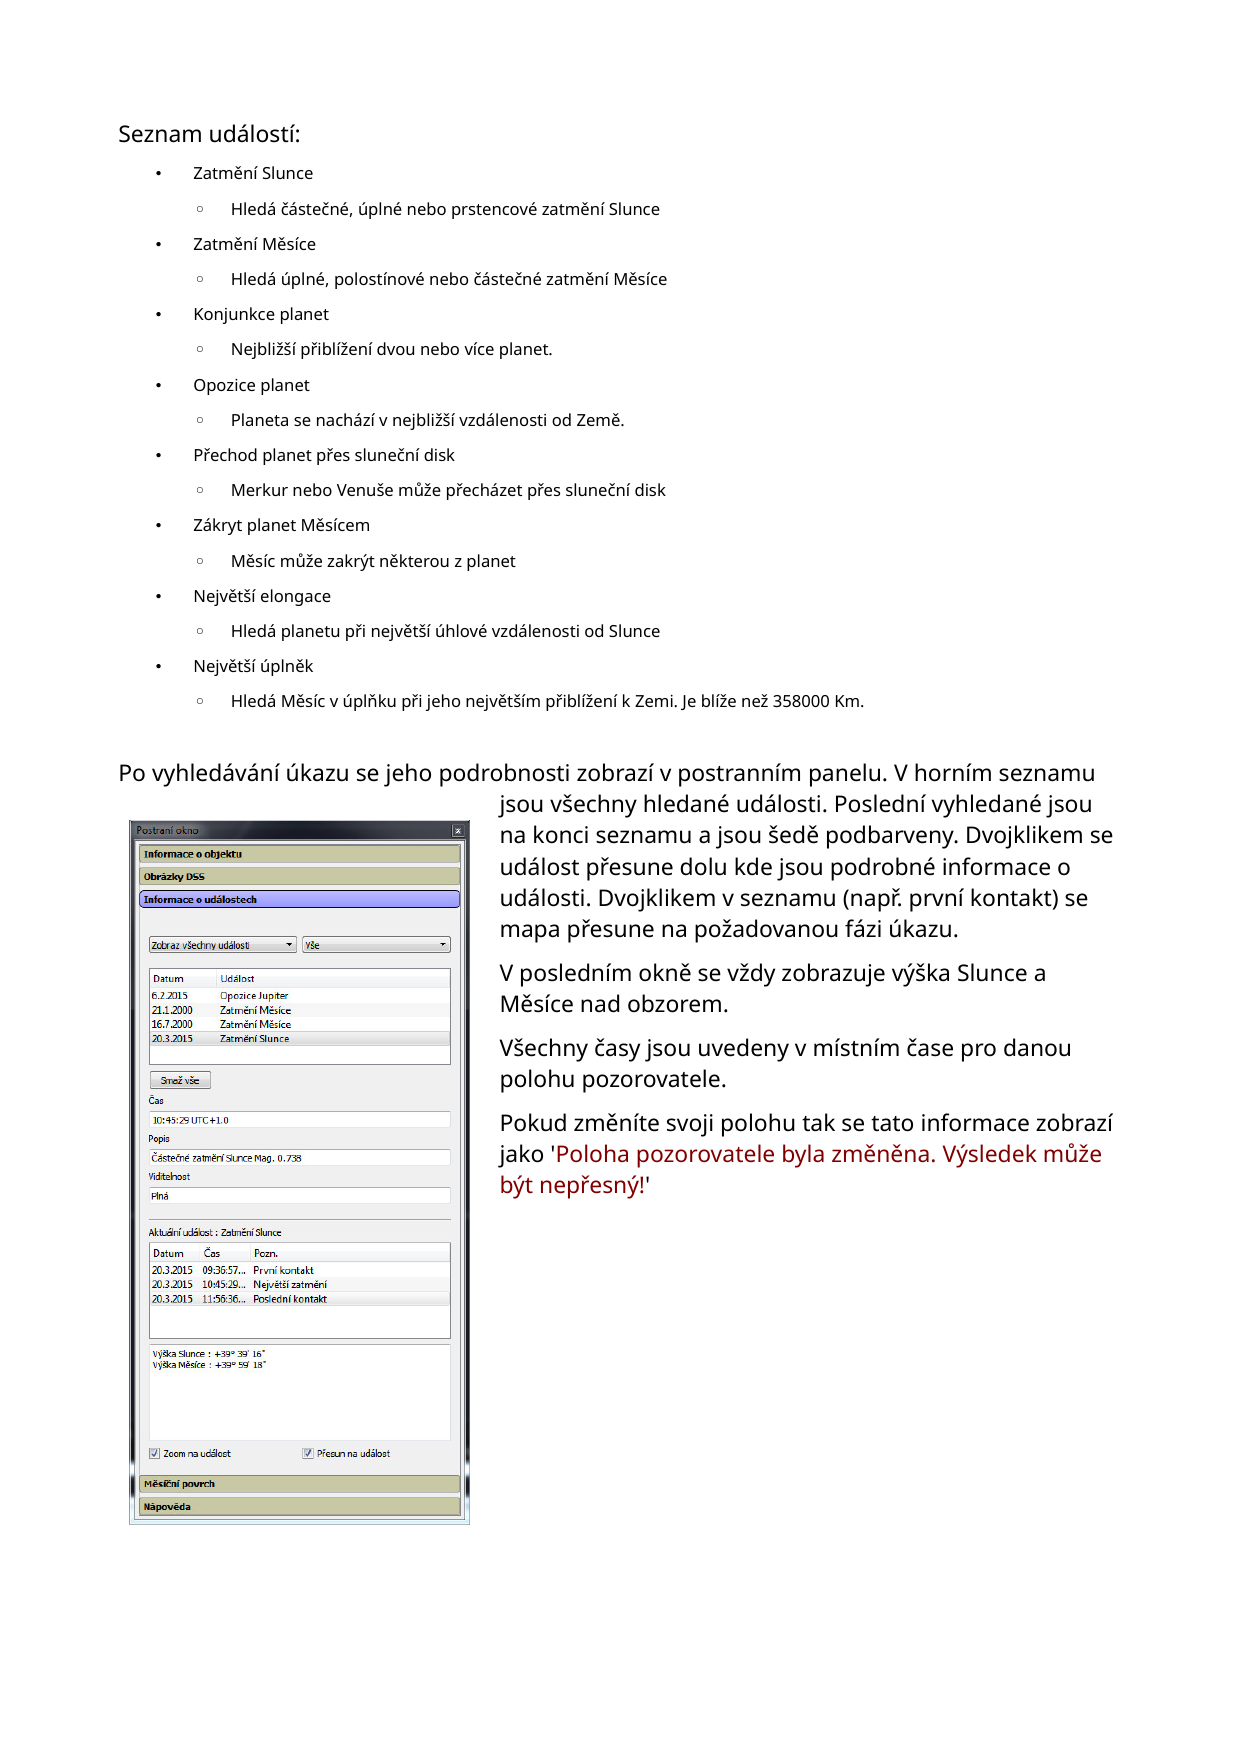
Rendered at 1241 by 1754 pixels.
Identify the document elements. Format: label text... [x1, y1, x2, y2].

list Nejbližší přiblížení dvou nebo více planet. [193, 338, 1122, 361]
text Všechny časy jsou uvedeny v místním čase pro danou polohu pozorovatele. [470, 1032, 1122, 1094]
list Merkur nebo Venuše může přecházet přes sluneční disk [193, 479, 1122, 501]
list Zatmění Slunce [156, 162, 1122, 184]
list Zatmění Měsíce [156, 232, 1122, 255]
list Hledá částečné, úplné nebo prstencové zatmění Slunce [193, 197, 1122, 220]
list Přechod planet přes sluneční disk [156, 443, 1122, 466]
list Měsíc může zakrýt některou z planet [193, 549, 1122, 572]
list Největší elongace [156, 584, 1122, 607]
list Hledá Měsíc v úplňku při jeho největším přiblížení k Zemi. Je blíže než 358000 Km. [193, 690, 1122, 713]
list Opozice planet [156, 373, 1122, 396]
list Největší úplněk [156, 655, 1122, 677]
list Hledá planetu při největší úhlové vzdálenosti od Slunce [193, 619, 1122, 642]
text Pokud změníte svoji polohu tak se tato informace zobrazí jako 'Poloha pozorovatele byla změněna. Výsledek může být nepřesný!' [470, 1107, 1122, 1201]
text V posledním okně se vždy zobrazuje výška Slunce a Měsíce nad obzorem. [470, 957, 1122, 1019]
text Seznam událostí: [118, 118, 1122, 149]
list Planeta se nachází v nejbližší vzdálenosti od Země. [193, 408, 1122, 431]
list Konjunkce planet [156, 303, 1122, 325]
list Hledá úplné, polostínové nebo částečné zatmění Měsíce [193, 267, 1122, 290]
picture [129, 820, 470, 1525]
list Zákryt planet Měsícem [156, 514, 1122, 537]
text Po vyhledávání úkazu se jeho podrobnosti zobrazí v postranním panelu. V horním seznamu jsou všechny hledané události. Poslední vyhledané jsou na konci seznamu a jsou šedě podbarveny. Dvojklikem se událost přesune dolu kde jsou podrobné informace o události. Dvojklikem v seznamu (např. první kontakt) se mapa přesune na požadovanou fázi úkazu. [118, 757, 1122, 944]
